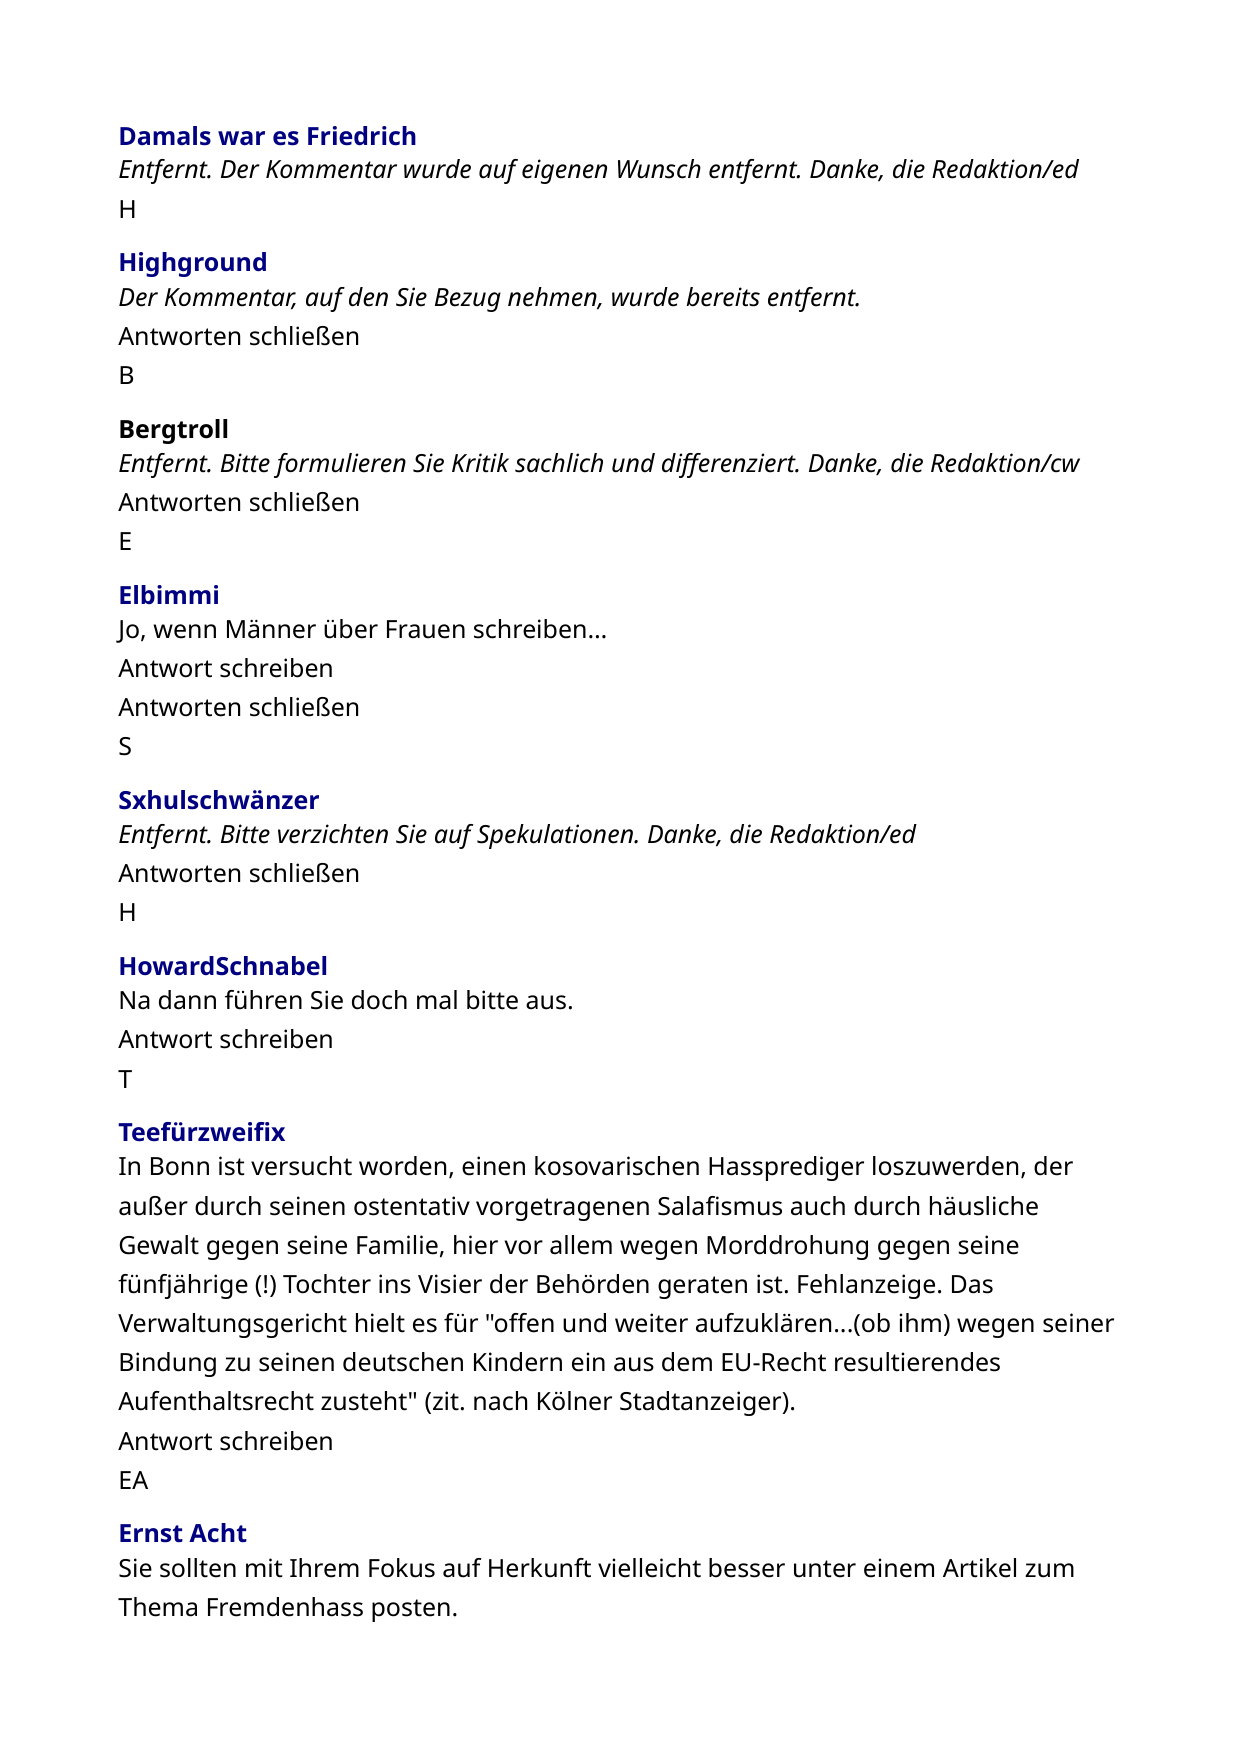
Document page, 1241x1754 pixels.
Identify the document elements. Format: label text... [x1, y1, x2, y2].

text Antwort schreiben [118, 1423, 1122, 1457]
subtitle Sxhulschwänzer [118, 783, 1122, 817]
subtitle Ernst Acht [118, 1516, 1122, 1550]
text B [118, 357, 1122, 392]
text Antwort schreiben [118, 651, 1122, 685]
subtitle Highground [118, 245, 1122, 279]
text Antworten schließen [118, 690, 1122, 724]
text Antworten schließen [118, 318, 1122, 352]
text E [118, 524, 1122, 558]
text H [118, 191, 1122, 225]
text Entfernt. Der Kommentar wurde auf eigenen Wunsch entfernt. Danke, die Redaktion/ed [118, 152, 1122, 186]
text Antwort schreiben [118, 1022, 1122, 1056]
text Sie sollten mit Ihrem Fokus auf Herkunft vielleicht besser unter einem Artikel zum Thema Fremdenhass posten. [118, 1550, 1122, 1623]
text In Bonn ist versucht worden, einen kosovarischen Hassprediger loszuwerden, der außer durch seinen ostentativ vorgetragenen Salafismus auch durch häusliche Gewalt gegen seine Familie, hier vor allem wegen Morddrohung gegen seine fünfjährige (!) Tochter ins Visier der Behörden geraten ist. Fehlanzeige. Das Verwaltungsgericht hielt es für "offen und weiter aufzuklären...(ob ihm) wegen seiner Bindung zu seinen deutschen Kindern ein aus dem EU-Recht resultierendes Aufenthaltsrecht zusteht" (zit. nach Kölner Stadtanzeiger). [118, 1149, 1122, 1418]
subtitle Damals war es Friedrich [118, 118, 1122, 152]
text T [118, 1061, 1122, 1095]
text EA [118, 1462, 1122, 1496]
subtitle Elbimmi [118, 577, 1122, 611]
text Entfernt. Bitte verzichten Sie auf Spekulationen. Danke, die Redaktion/ed [118, 817, 1122, 851]
text H [118, 895, 1122, 929]
text Na dann führen Sie doch mal bitte aus. [118, 983, 1122, 1017]
text Antworten schließen [118, 856, 1122, 890]
subtitle Bergtroll [118, 411, 1122, 445]
subtitle Teefürzweifix [118, 1115, 1122, 1149]
text Der Kommentar, auf den Sie Bezug nehmen, wurde bereits entfernt. [118, 279, 1122, 313]
text Entfernt. Bitte formulieren Sie Kritik sachlich und differenziert. Danke, die Redaktion/cw [118, 445, 1122, 479]
text S [118, 729, 1122, 763]
subtitle HowardSchnabel [118, 949, 1122, 983]
text Antworten schließen [118, 484, 1122, 518]
text Jo, wenn Männer über Frauen schreiben… [118, 611, 1122, 646]
